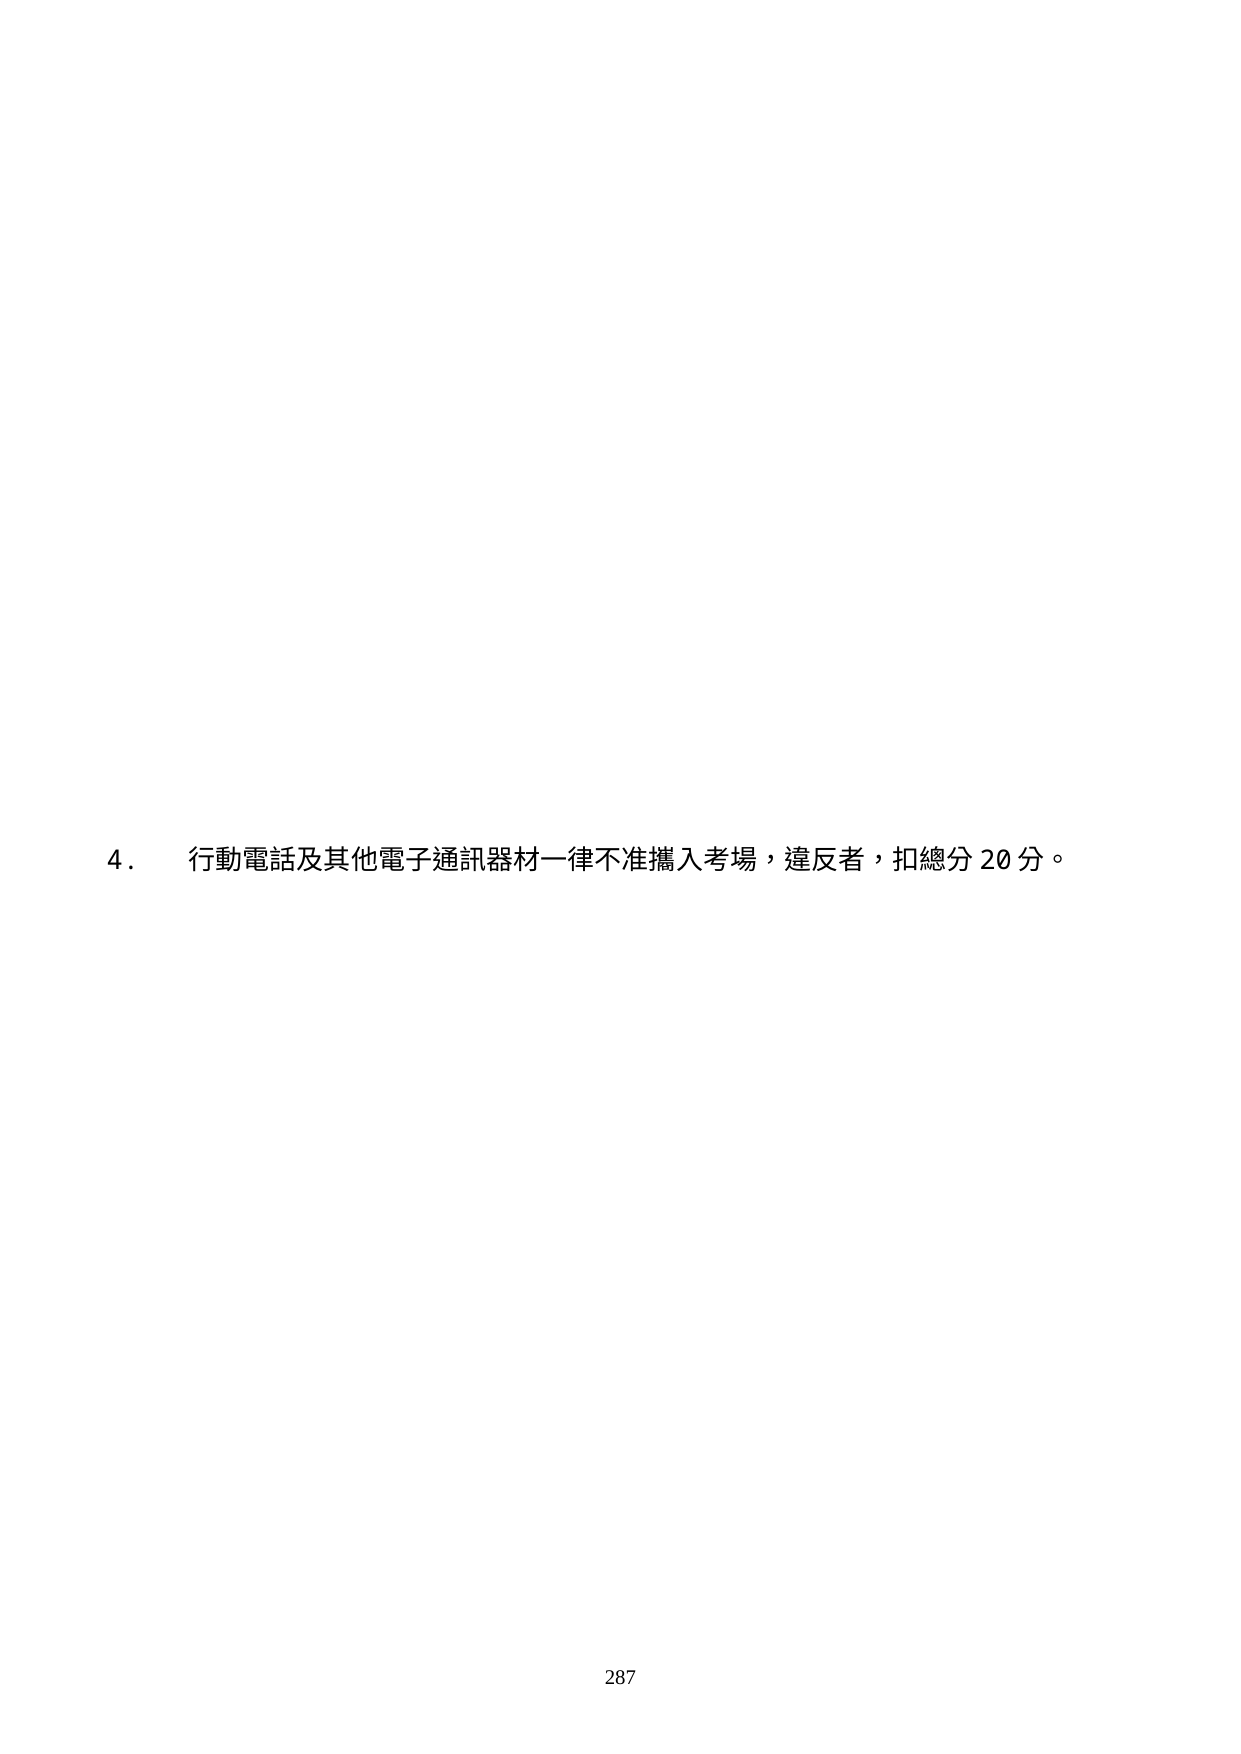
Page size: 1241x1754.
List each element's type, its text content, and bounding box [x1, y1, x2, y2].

list 行動電話及其他電子通訊器材一律不准攜入考場，違反者，扣總分20分。 [106, 831, 1134, 879]
